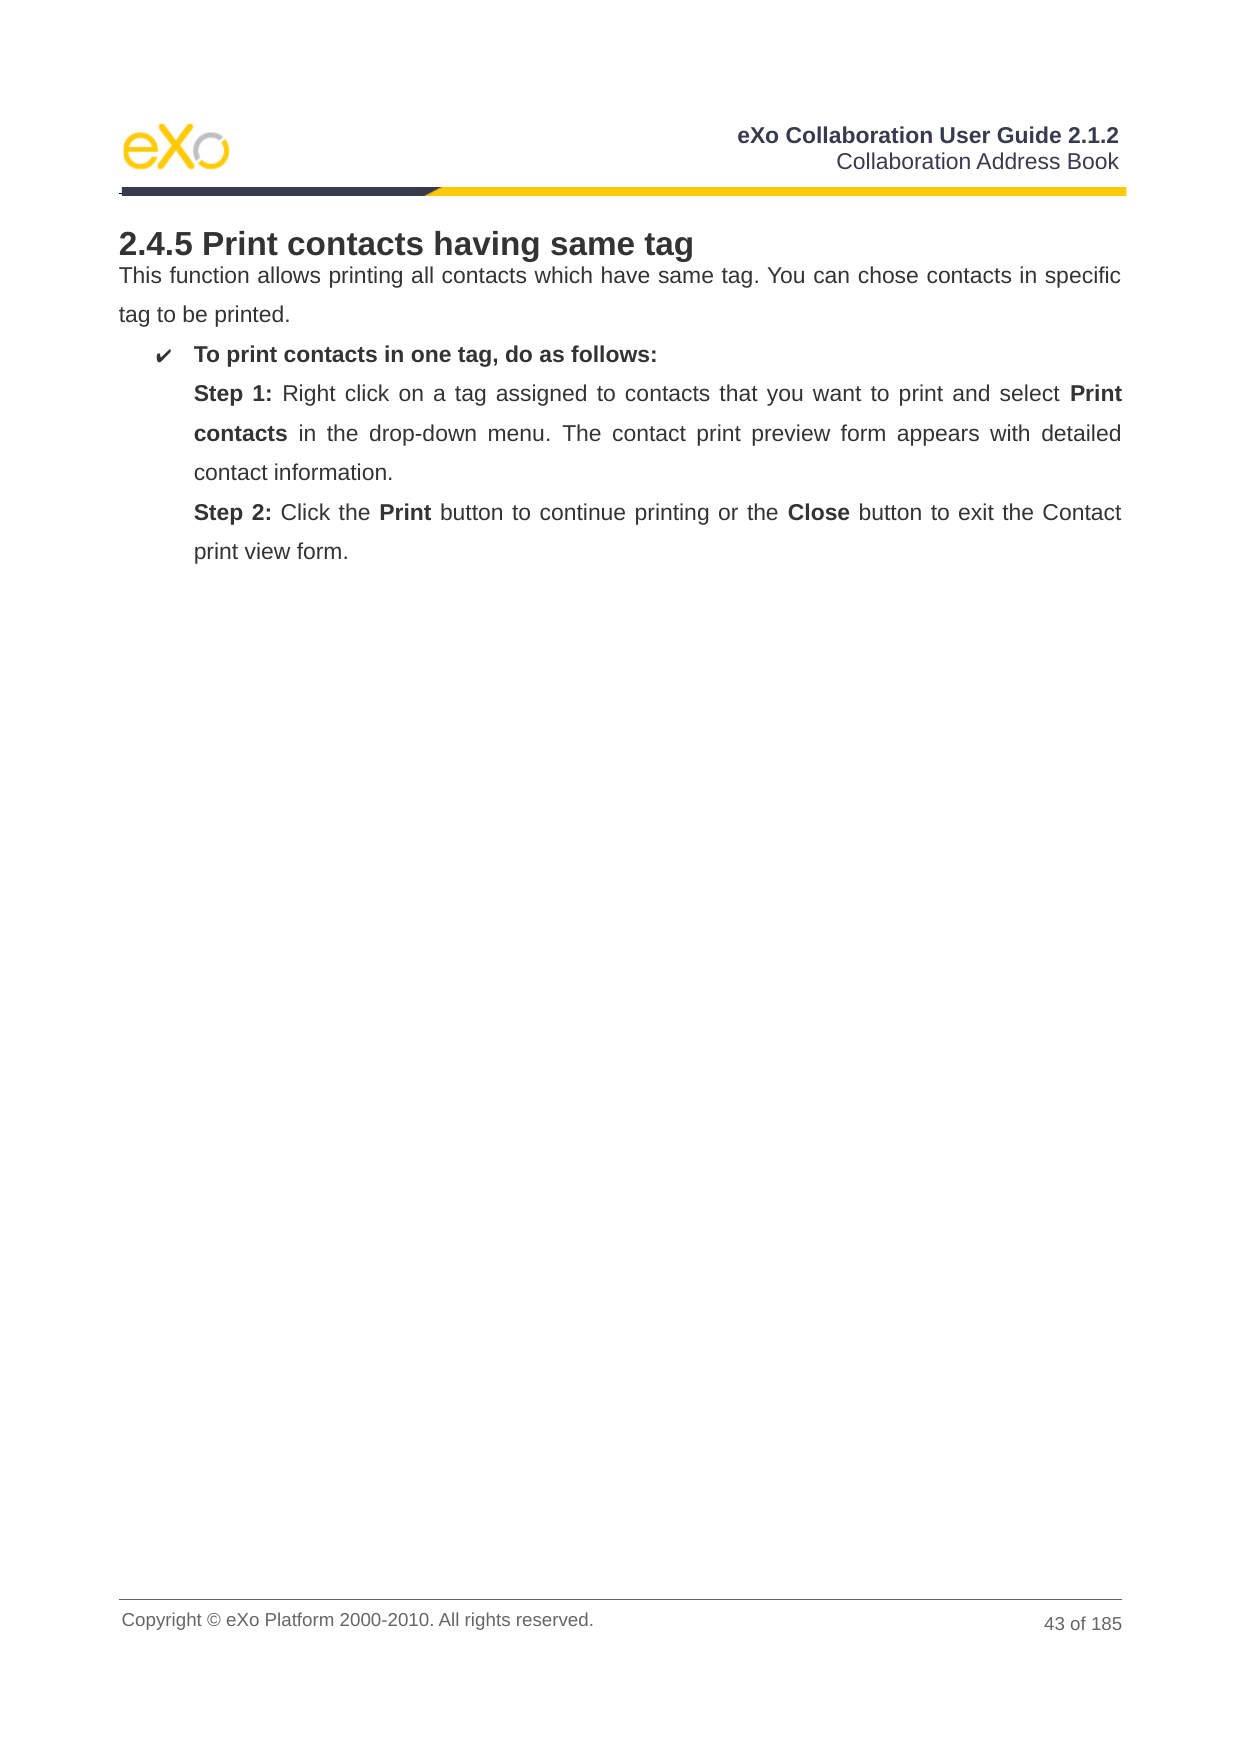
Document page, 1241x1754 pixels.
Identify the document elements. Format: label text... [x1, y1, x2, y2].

picture [121, 187, 1127, 196]
subtitle Print contacts having same tag [118, 223, 1122, 262]
list Step 1: Right click on a tag assigned to contacts that you want to print and select Print contacts in the drop-down menu. The contact print preview form appears with detailed contact information. [156, 380, 1122, 486]
picture [123, 123, 230, 170]
list Step 2: Click the Print button to continue printing or the Close button to exit the Contact print view form. [156, 499, 1122, 565]
text This function allows printing all contacts which have same tag. You can chose contacts in specific tag to be printed. [118, 262, 1122, 328]
list To print contacts in one tag, do as follows: [156, 341, 1122, 367]
